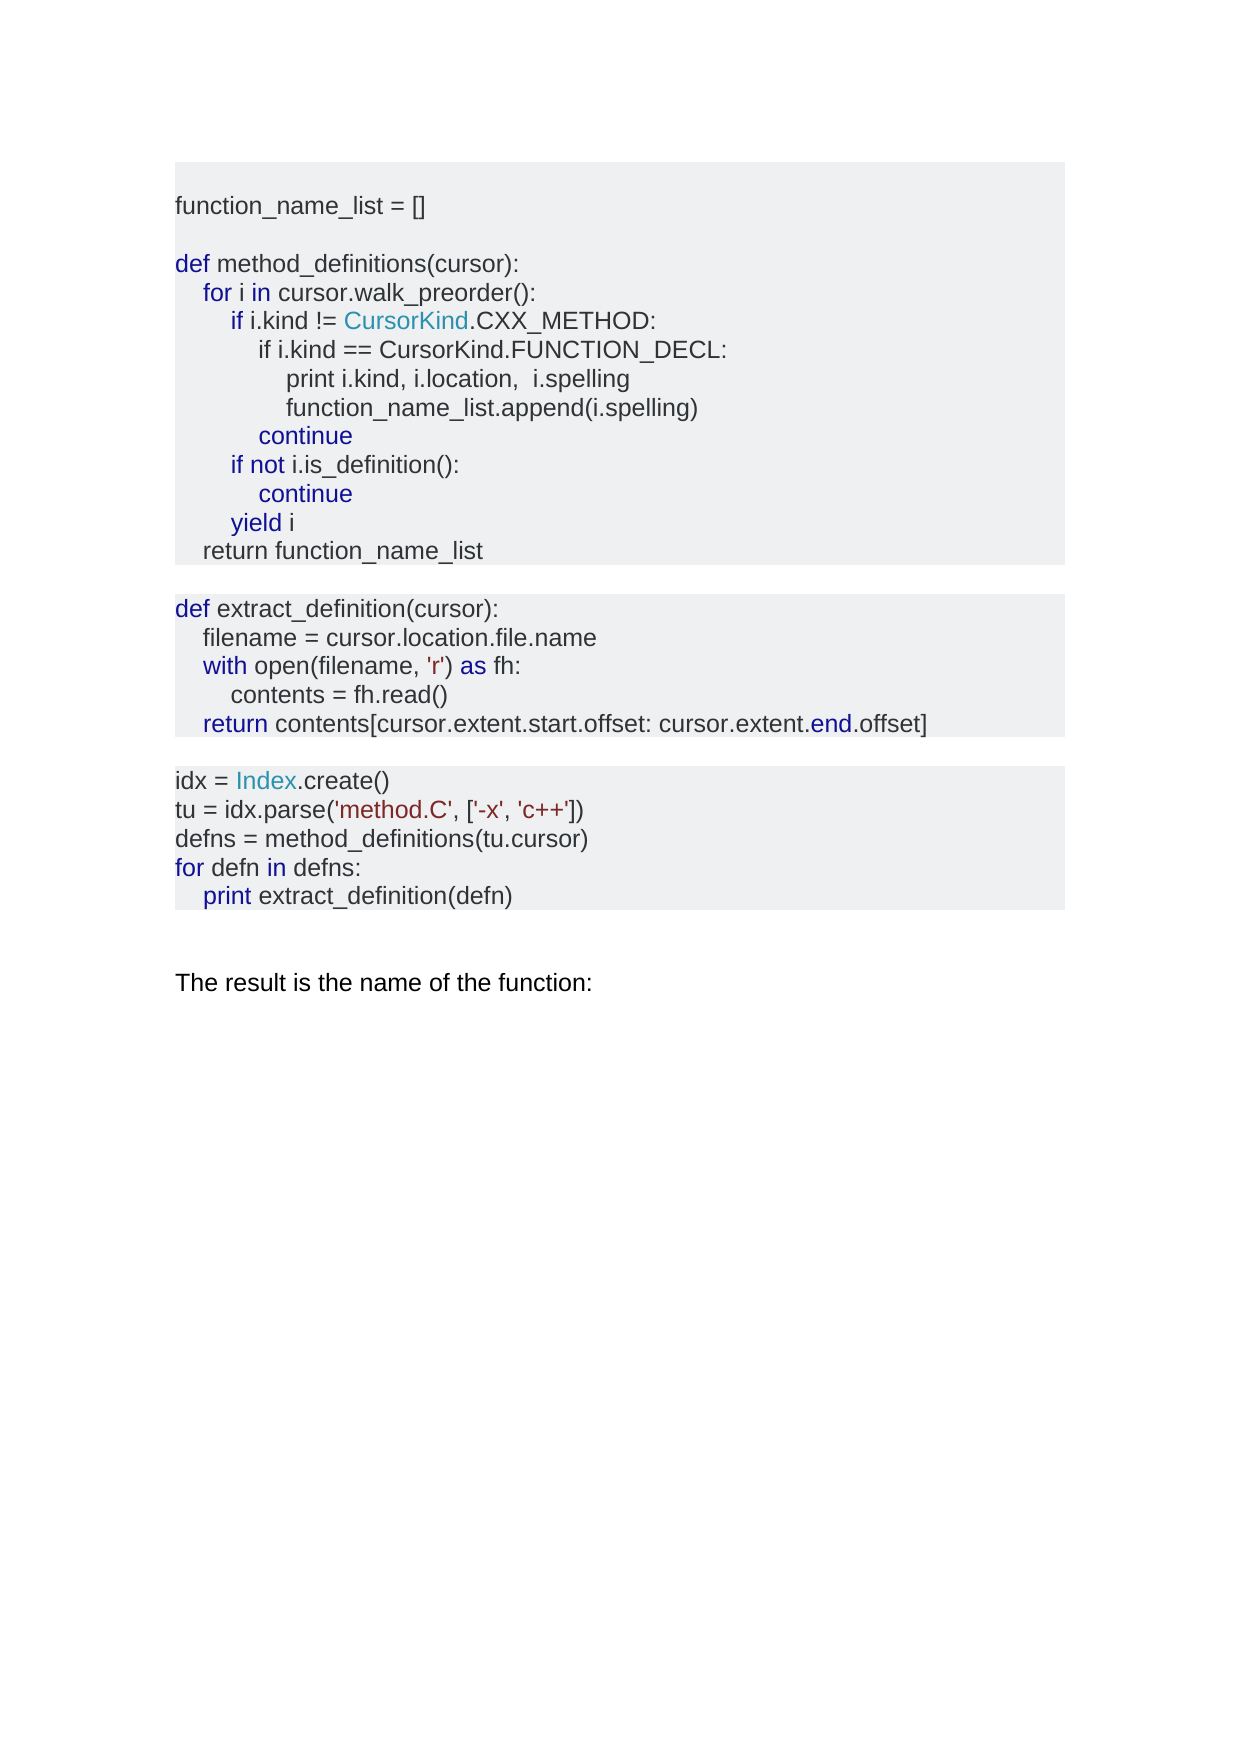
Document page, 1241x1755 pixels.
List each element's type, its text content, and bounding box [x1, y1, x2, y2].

text if i.kind == CursorKind.FUNCTION_DECL: [175, 335, 1065, 364]
text continue [175, 421, 1065, 450]
text tu = idx.parse('method.C', ['-x', 'c++']) [175, 795, 1065, 824]
text filename = cursor.location.file.name [175, 622, 1065, 651]
text return contents[cursor.extent.start.offset: cursor.extent.end.offset] [175, 709, 1065, 737]
text function_name_list = [] [175, 191, 1065, 220]
text idx = Index.create() [175, 766, 1065, 795]
text print i.kind, i.location, i.spelling [175, 364, 1065, 392]
text for defn in defns: [175, 852, 1065, 881]
text yield i [175, 507, 1065, 536]
text print extract_definition(defn) [175, 881, 1065, 910]
text if not i.is_definition(): [175, 450, 1065, 479]
text def extract_definition(cursor): [175, 594, 1065, 622]
text def method_definitions(cursor): [175, 249, 1065, 277]
text function_name_list.append(i.spelling) [175, 392, 1065, 421]
text for i in cursor.walk_preorder(): [175, 277, 1065, 306]
text The result is the name of the function: [175, 967, 1065, 996]
text if i.kind != CursorKind.CXX_METHOD: [175, 306, 1065, 335]
text with open(filename, 'r') as fh: [175, 651, 1065, 680]
text continue [175, 479, 1065, 507]
text contents = fh.read() [175, 680, 1065, 709]
text return function_name_list [175, 536, 1065, 565]
text defns = method_definitions(tu.cursor) [175, 824, 1065, 852]
